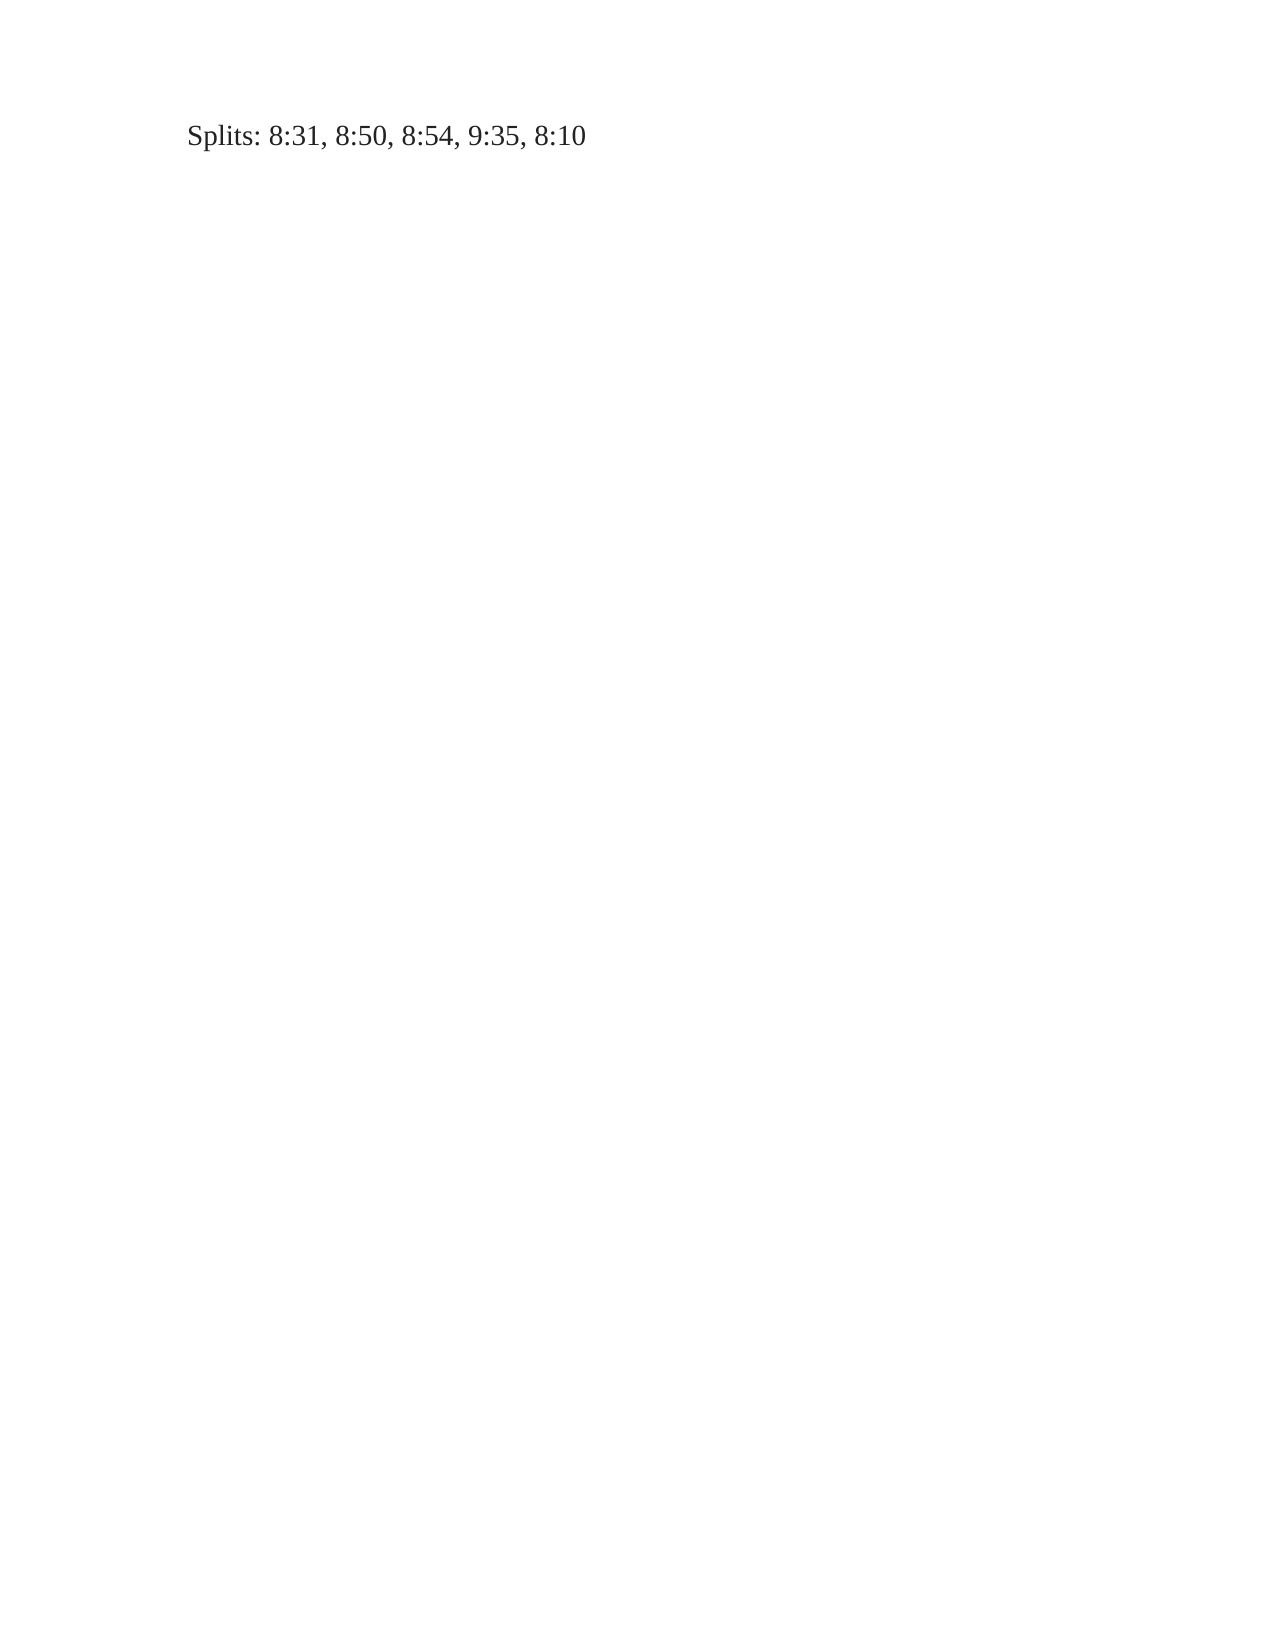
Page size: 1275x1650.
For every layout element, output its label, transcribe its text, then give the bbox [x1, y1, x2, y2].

text Splits: 8:31, 8:50, 8:54, 9:35, 8:10 [118, 118, 1161, 152]
